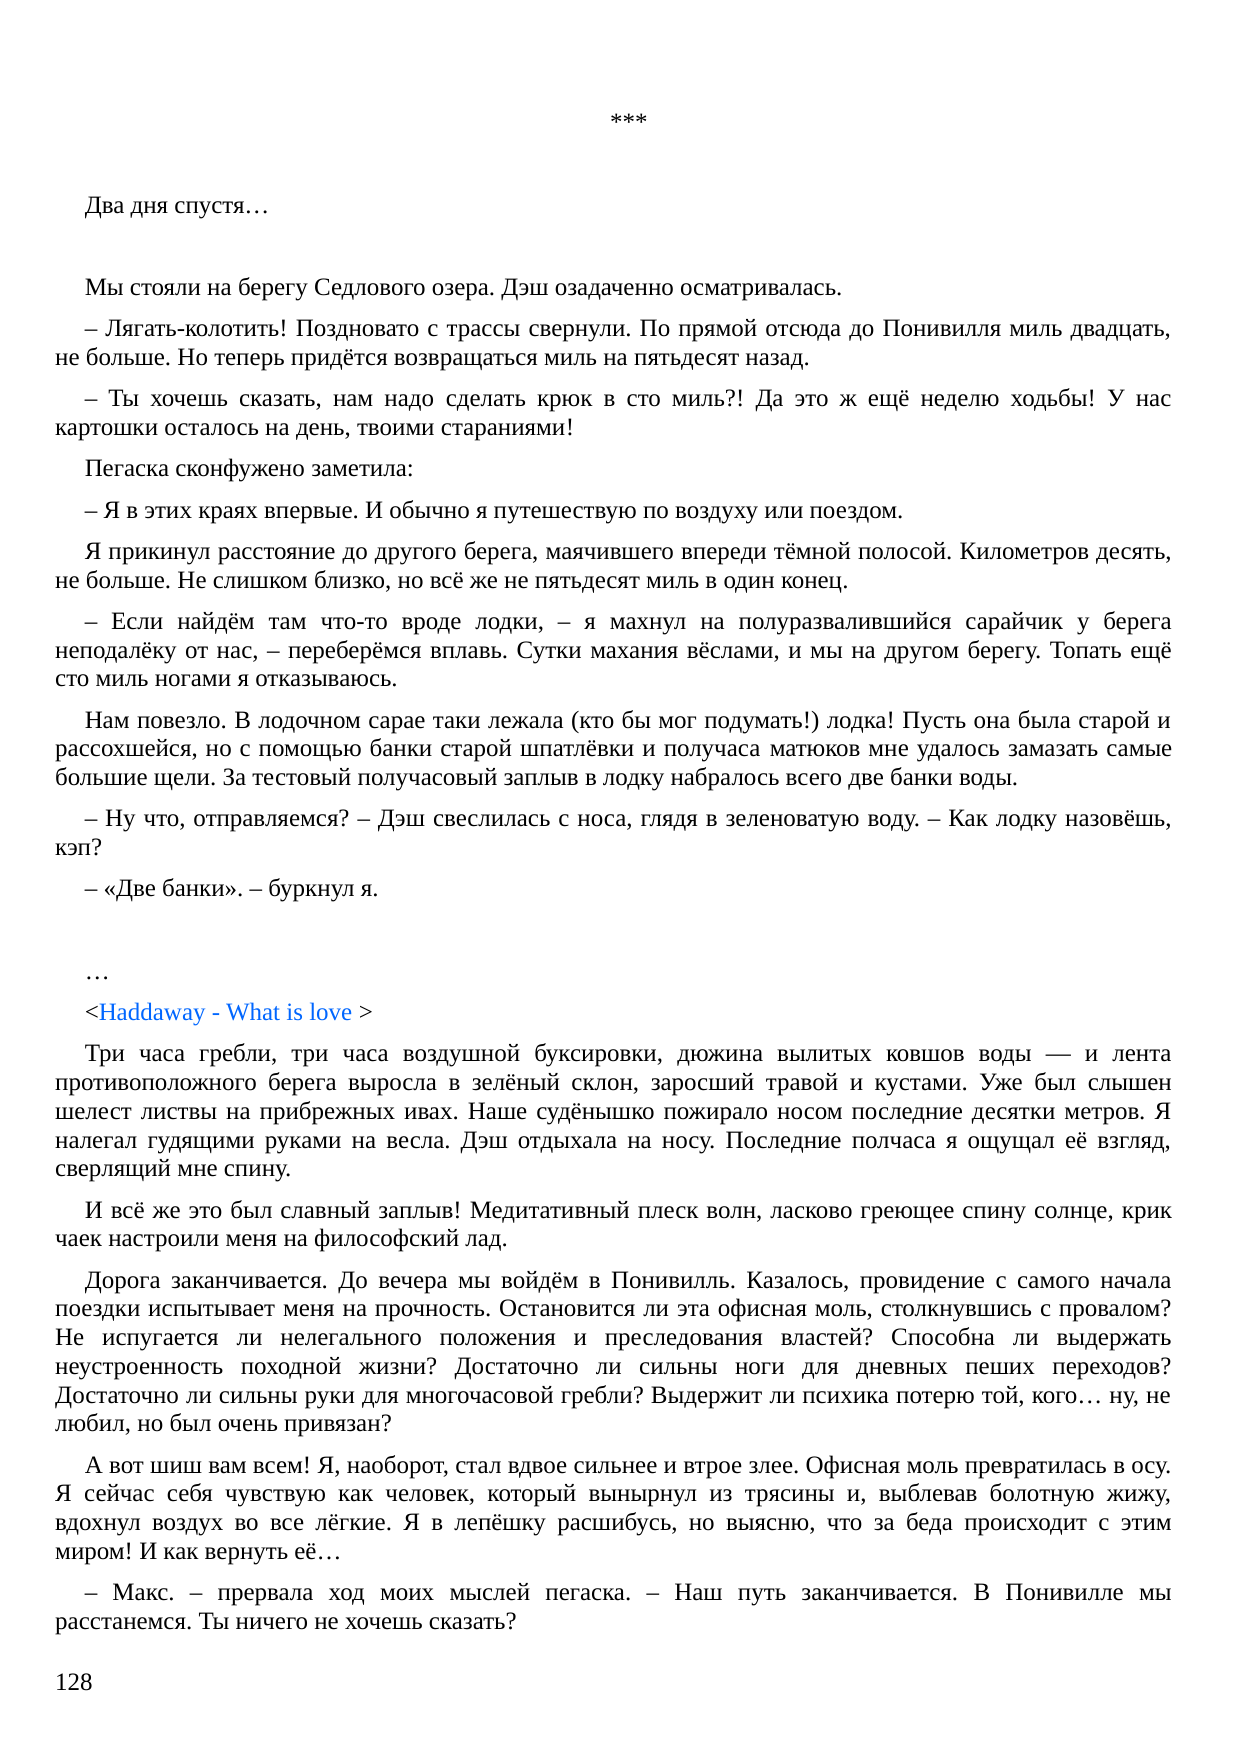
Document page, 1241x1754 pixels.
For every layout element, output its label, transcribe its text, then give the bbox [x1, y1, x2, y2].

text Дорога заканчивается. До вечера мы войдём в Понивилль. Казалось, провидение с самого начала поездки испытывает меня на прочность. Остановится ли эта офисная моль, столкнувшись с провалом? Не испугается ли нелегального положения и преследования властей? Способна ли выдержать неустроенность походной жизни? Достаточно ли сильны ноги для дневных пеших переходов? Достаточно ли сильны руки для многочасовой гребли? Выдержит ли психика потерю той, кого… ну, не любил, но был очень привязан? [55, 1265, 1173, 1437]
text А вот шиш вам всем! Я, наоборот, стал вдвое сильнее и втрое злее. Офисная моль превратилась в осу. Я сейчас себя чувствую как человек, который вынырнул из трясины и, выблевав болотную жижу, вдохнул воздух во все лёгкие. Я в лепёшку расшибусь, но выясню, что за беда происходит с этим миром! И как вернуть её… [55, 1450, 1173, 1565]
text – Ну что, отправляемся? – Дэш свеслилась с носа, глядя в зеленоватую воду. – Как лодку назовёшь, кэп? [55, 803, 1173, 861]
text И всё же это был славный заплыв! Медитативный плеск волн, ласково греющее спину солнце, крик чаек настроили меня на философский лад. [55, 1195, 1173, 1252]
text – Я в этих краях впервые. И обычно я путешествую по воздуху или поездом. [55, 495, 1173, 523]
text <Haddaway - What is love > [55, 997, 1173, 1026]
text – Лягать-колотить! Поздновато с трассы свернули. По прямой отсюда до Понивилля миль двадцать, не больше. Но теперь придётся возвращаться миль на пятьдесят назад. [55, 313, 1173, 371]
text – Если найдём там что-то вроде лодки, – я махнул на полуразвалившийся сарайчик у берега неподалёку от нас, – переберёмся вплавь. Сутки махания вёслами, и мы на другом берегу. Топать ещё сто миль ногами я отказываюсь. [55, 606, 1173, 692]
text … [55, 956, 1173, 985]
text Нам повезло. В лодочном сарае таки лежала (кто бы мог подумать!) лодка! Пусть она была старой и рассохшейся, но с помощью банки старой шпатлёвки и получаса матюков мне удалось замазать самые большие щели. За тестовый получасовый заплыв в лодку набралось всего две банки воды. [55, 705, 1173, 791]
text Мы стояли на берегу Седлового озера. Дэш озадаченно осматривалась. [55, 272, 1173, 301]
text Я прикинул расстояние до другого берега, маячившего впереди тёмной полосой. Километров десять, не больше. Не слишком близко, но всё же не пятьдесят миль в один конец. [55, 536, 1173, 593]
text – Макс. – прервала ход моих мыслей пегаска. – Наш путь заканчивается. В Понивилле мы расстанемся. Ты ничего не хочешь сказать? [55, 1577, 1173, 1635]
text Три часа гребли, три часа воздушной буксировки, дюжина вылитых ковшов воды — и лента противоположного берега выросла в зелёный склон, заросший травой и кустами. Уже был слышен шелест листвы на прибрежных ивах. Наше судёнышко пожирало носом последние десятки метров. Я налегал гудящими руками на весла. Дэш отдыхала на носу. Последние полчаса я ощущал её взгляд, сверлящий мне спину. [55, 1038, 1173, 1182]
text *** [55, 107, 1173, 136]
text Два дня спустя… [55, 190, 1173, 218]
text – Ты хочешь сказать, нам надо сделать крюк в сто миль?! Да это ж ещё неделю ходьбы! У нас картошки осталось на день, твоими стараниями! [55, 383, 1173, 441]
text – «Две банки». – буркнул я. [55, 873, 1173, 902]
text Пегаска сконфужено заметила: [55, 453, 1173, 482]
